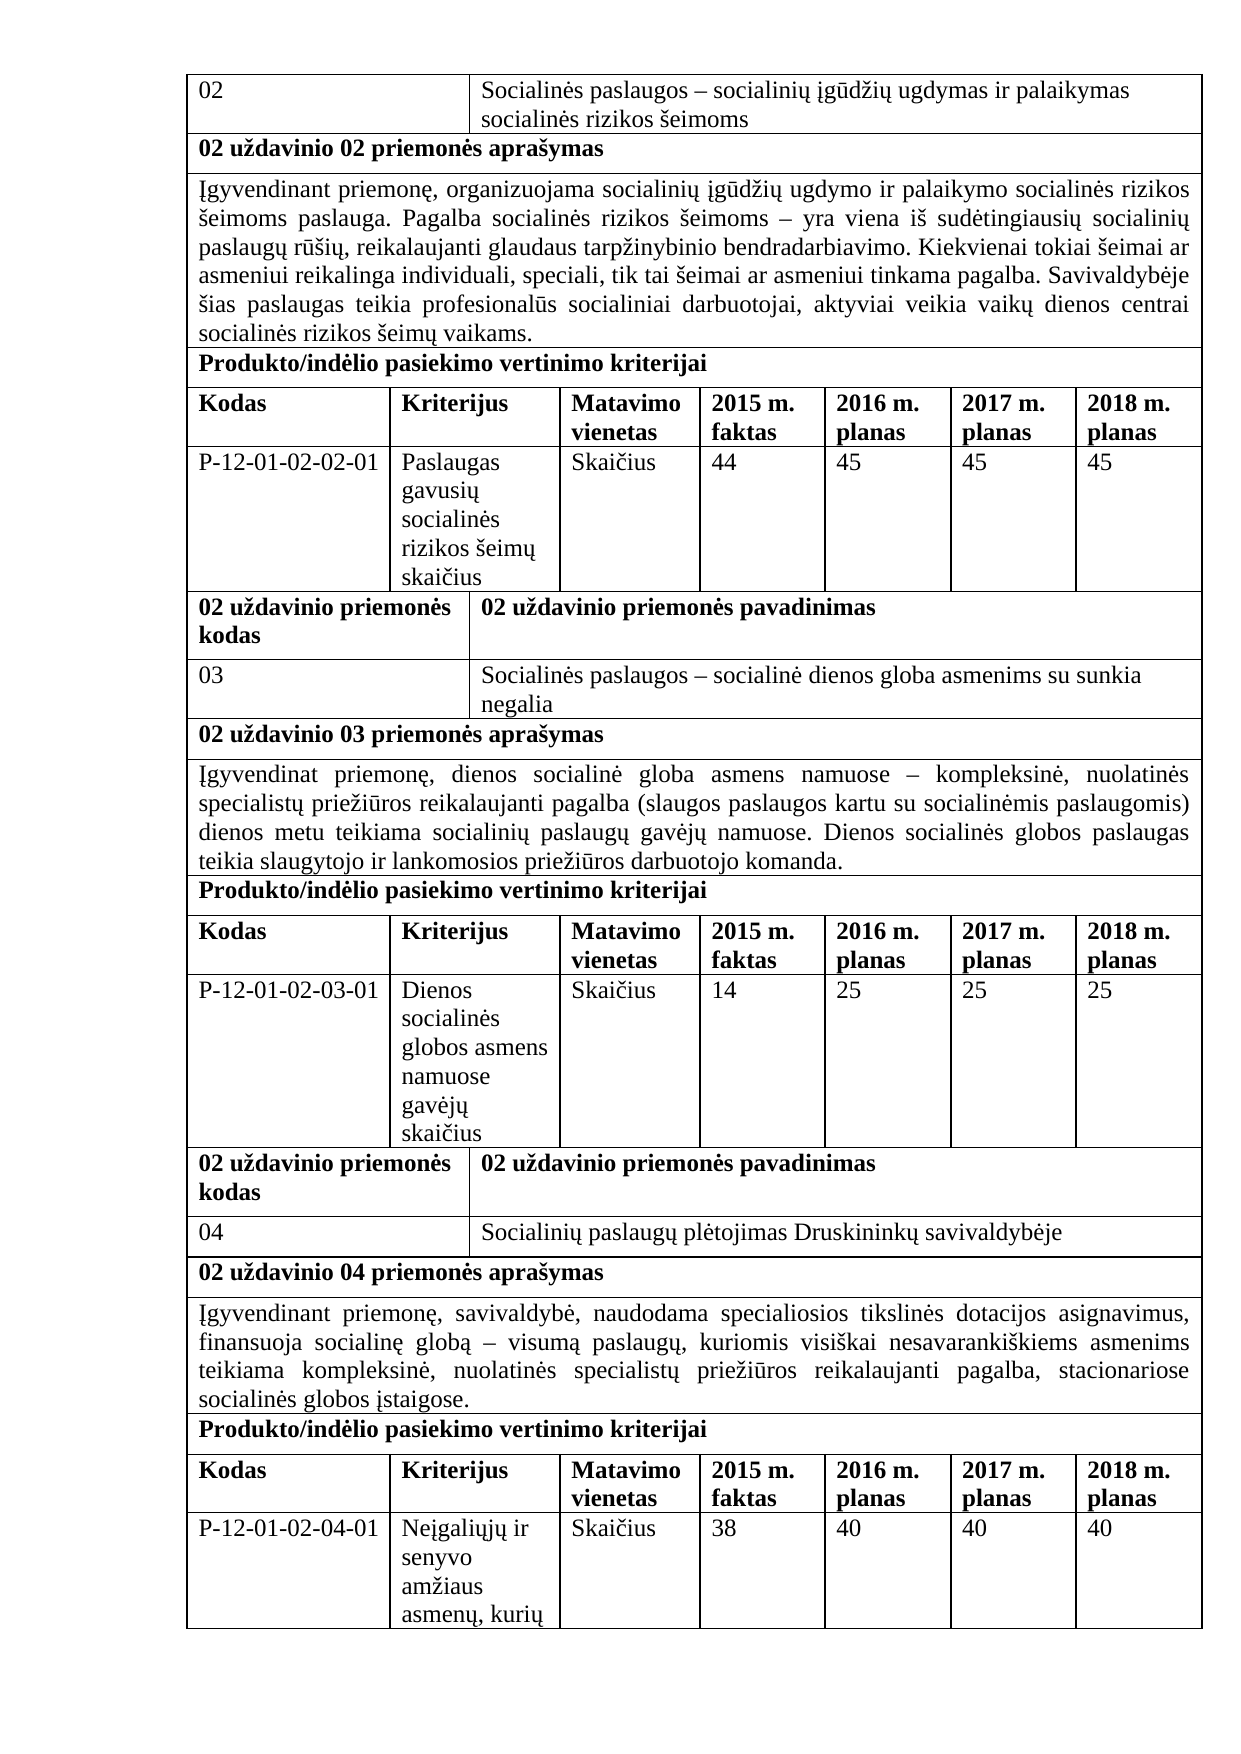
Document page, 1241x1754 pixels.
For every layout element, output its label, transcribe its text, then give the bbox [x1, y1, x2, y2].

table_cell 2017 m. planas [952, 916, 1075, 974]
table_cell 38 [701, 1513, 824, 1628]
table_cell Skaičius [561, 1513, 699, 1628]
table_cell Matavimo vienetas [561, 1455, 699, 1512]
table_cell Socialinių paslaugų plėtojimas Druskininkų savivaldybėje [470, 1217, 1201, 1256]
table_cell 02 uždavinio priemonės kodas [188, 1148, 469, 1216]
table_cell 03 [188, 660, 469, 718]
table_cell 14 [701, 975, 824, 1147]
table_cell 2016 m. planas [826, 1455, 950, 1512]
table_cell Skaičius [561, 447, 699, 591]
table_cell 04 [188, 1217, 469, 1256]
table_cell Paslaugas gavusių socialinės rizikos šeimų skaičius [391, 447, 559, 591]
table_cell 2016 m. planas [826, 916, 950, 974]
table_cell Kodas [188, 1455, 389, 1512]
table_cell 02 uždavinio 02 priemonės aprašymas [188, 134, 1201, 173]
table_cell 45 [952, 447, 1075, 591]
table_cell 2015 m. faktas [701, 388, 824, 446]
table_cell Kriterijus [391, 388, 559, 446]
table_cell 02 uždavinio priemonės kodas [188, 592, 469, 659]
table_cell Matavimo vienetas [561, 916, 699, 974]
table_cell Kriterijus [391, 916, 559, 974]
table_cell 40 [1077, 1513, 1201, 1628]
table_cell 25 [1077, 975, 1201, 1147]
table_cell 02 uždavinio priemonės pavadinimas [470, 592, 1201, 659]
table_cell Produkto/indėlio pasiekimo vertinimo kriterijai [188, 876, 1201, 915]
table_cell Dienos socialinės globos asmens namuose gavėjų skaičius [391, 975, 559, 1147]
table_cell Socialinės paslaugos – socialinių įgūdžių ugdymas ir palaikymas socialinės rizikos šeimoms [470, 75, 1201, 132]
table_cell 2015 m. faktas [701, 916, 824, 974]
table_cell 2015 m. faktas [701, 1455, 824, 1512]
table_cell Kodas [188, 388, 389, 446]
table_cell Įgyvendinat priemonę, dienos socialinė globa asmens namuose – kompleksinė, nuolatinės specialistų priežiūros reikalaujanti pagalba (slaugos paslaugos kartu su socialinėmis paslaugomis) dienos metu teikiama socialinių paslaugų gavėjų namuose. Dienos socialinės globos paslaugas teikia slaugytojo ir lankomosios priežiūros darbuotojo komanda. [188, 760, 1201, 874]
table_cell 02 uždavinio 04 priemonės aprašymas [188, 1258, 1201, 1297]
table_cell Skaičius [561, 975, 699, 1147]
table_cell 40 [826, 1513, 950, 1628]
table_cell Įgyvendinant priemonę, organizuojama socialinių įgūdžių ugdymo ir palaikymo socialinės rizikos šeimoms paslauga. Pagalba socialinės rizikos šeimoms – yra viena iš sudėtingiausių socialinių paslaugų rūšių, reikalaujanti glaudaus tarpžinybinio bendradarbiavimo. Kiekvienai tokiai šeimai ar asmeniui reikalinga individuali, speciali, tik tai šeimai ar asmeniui tinkama pagalba. Savivaldybėje šias paslaugas teikia profesionalūs socialiniai darbuotojai, aktyviai veikia vaikų dienos centrai socialinės rizikos šeimų vaikams. [188, 174, 1201, 347]
table_cell 02 [188, 75, 469, 132]
table_cell Socialinės paslaugos – socialinė dienos globa asmenims su sunkia negalia [470, 660, 1201, 718]
table_cell 2018 m. planas [1077, 388, 1201, 446]
table_cell 02 uždavinio priemonės pavadinimas [470, 1148, 1201, 1216]
table_cell Įgyvendinant priemonę, savivaldybė, naudodama specialiosios tikslinės dotacijos asignavimus, finansuoja socialinę globą – visumą paslaugų, kuriomis visiškai nesavarankiškiems asmenims teikiama kompleksinė, nuolatinės specialistų priežiūros reikalaujanti pagalba, stacionariose socialinės globos įstaigose. [188, 1298, 1201, 1413]
table_cell 2018 m. planas [1077, 916, 1201, 974]
table_cell P-12-01-02-03-01 [188, 975, 389, 1147]
table_cell 02 uždavinio 03 priemonės aprašymas [188, 719, 1201, 758]
table_cell 25 [826, 975, 950, 1147]
table_cell 2016 m. planas [826, 388, 950, 446]
table_cell Kriterijus [391, 1455, 559, 1512]
table_cell 2018 m. planas [1077, 1455, 1201, 1512]
table_cell 45 [826, 447, 950, 591]
table_cell Produkto/indėlio pasiekimo vertinimo kriterijai [188, 348, 1201, 387]
table_cell 2017 m. planas [952, 388, 1075, 446]
table_cell 25 [952, 975, 1075, 1147]
table_cell Matavimo vienetas [561, 388, 699, 446]
table_cell 45 [1077, 447, 1201, 591]
table_cell Neįgaliųjų ir senyvo amžiaus asmenų, kurių [391, 1513, 559, 1628]
table_cell P-12-01-02-02-01 [188, 447, 389, 591]
table_cell Kodas [188, 916, 389, 974]
table_cell 2017 m. planas [952, 1455, 1075, 1512]
table_cell 40 [952, 1513, 1075, 1628]
table_cell Produkto/indėlio pasiekimo vertinimo kriterijai [188, 1414, 1201, 1454]
table_cell P-12-01-02-04-01 [188, 1513, 389, 1628]
table_cell 44 [701, 447, 824, 591]
